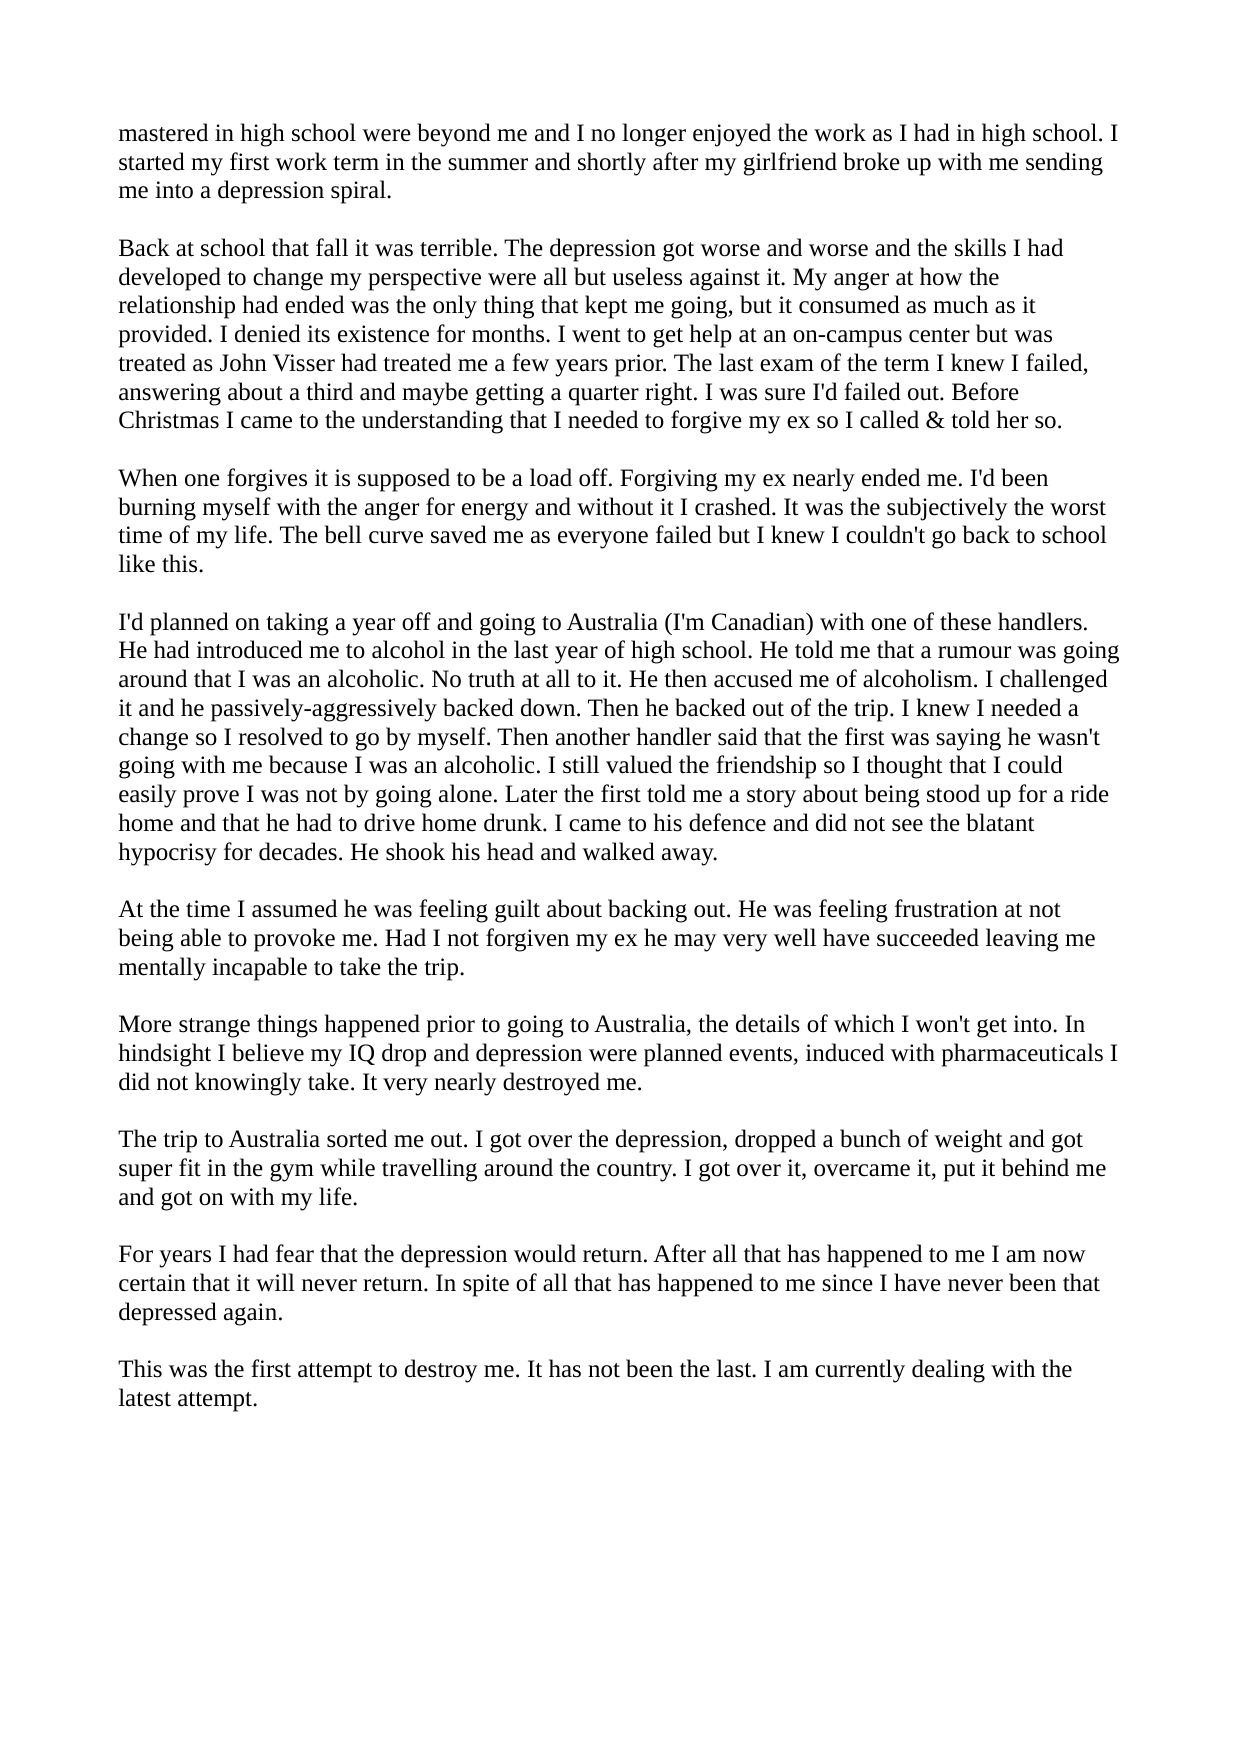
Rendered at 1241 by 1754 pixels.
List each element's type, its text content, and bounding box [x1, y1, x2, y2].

text This was the first attempt to destroy me. It has not been the last. I am currently dealing with the latest attempt. [118, 1354, 1122, 1412]
text I'd planned on taking a year off and going to Australia (I'm Canadian) with one of these handlers. He had introduced me to alcohol in the last year of high school. He told me that a rumour was going around that I was an alcoholic. No truth at all to it. He then accused me of alcoholism. I challenged it and he passively-aggressively backed down. Then he backed out of the trip. I knew I needed a change so I resolved to go by myself. Then another handler said that the first was saying he wasn't going with me because I was an alcoholic. I still valued the friendship so I thought that I could easily prove I was not by going alone. Later the first told me a story about being stood up for a ride home and that he had to drive home drunk. I came to his defence and did not see the blatant hypocrisy for decades. He shook his head and walked away. [118, 607, 1122, 866]
text For years I had fear that the depression would return. After all that has happened to me I am now certain that it will never return. In spite of all that has happened to me since I have never been that depressed again. [118, 1239, 1122, 1326]
text At the time I assumed he was feeling guilt about backing out. He was feeling frustration at not being able to provoke me. Had I not forgiven my ex he may very well have succeeded leaving me mentally incapable to take the trip. [118, 894, 1122, 981]
text mastered in high school were beyond me and I no longer enjoyed the work as I had in high school. I started my first work term in the summer and shortly after my girlfriend broke up with me sending me into a depression spiral. [118, 118, 1122, 204]
text When one forgives it is supposed to be a load off. Forgiving my ex nearly ended me. I'd been burning myself with the anger for energy and without it I crashed. It was the subjectively the worst time of my life. The bell curve saved me as everyone failed but I knew I couldn't go back to school like this. [118, 463, 1122, 578]
text Back at school that fall it was terrible. The depression got worse and worse and the skills I had developed to change my perspective were all but useless against it. My anger at how the relationship had ended was the only thing that kept me going, but it consumed as much as it provided. I denied its existence for months. I went to get help at an on-campus center but was treated as John Visser had treated me a few years prior. The last exam of the term I knew I failed, answering about a third and maybe getting a quarter right. I was sure I'd failed out. Before Christmas I came to the understanding that I needed to forgive my ex so I called & told her so. [118, 233, 1122, 434]
text The trip to Australia sorted me out. I got over the depression, dropped a bunch of weight and got super fit in the gym while travelling around the country. I got over it, overcame it, put it behind me and got on with my life. [118, 1124, 1122, 1211]
text More strange things happened prior to going to Australia, the details of which I won't get into. In hindsight I believe my IQ drop and depression were planned events, induced with pharmaceuticals I did not knowingly take. It very nearly destroyed me. [118, 1009, 1122, 1096]
